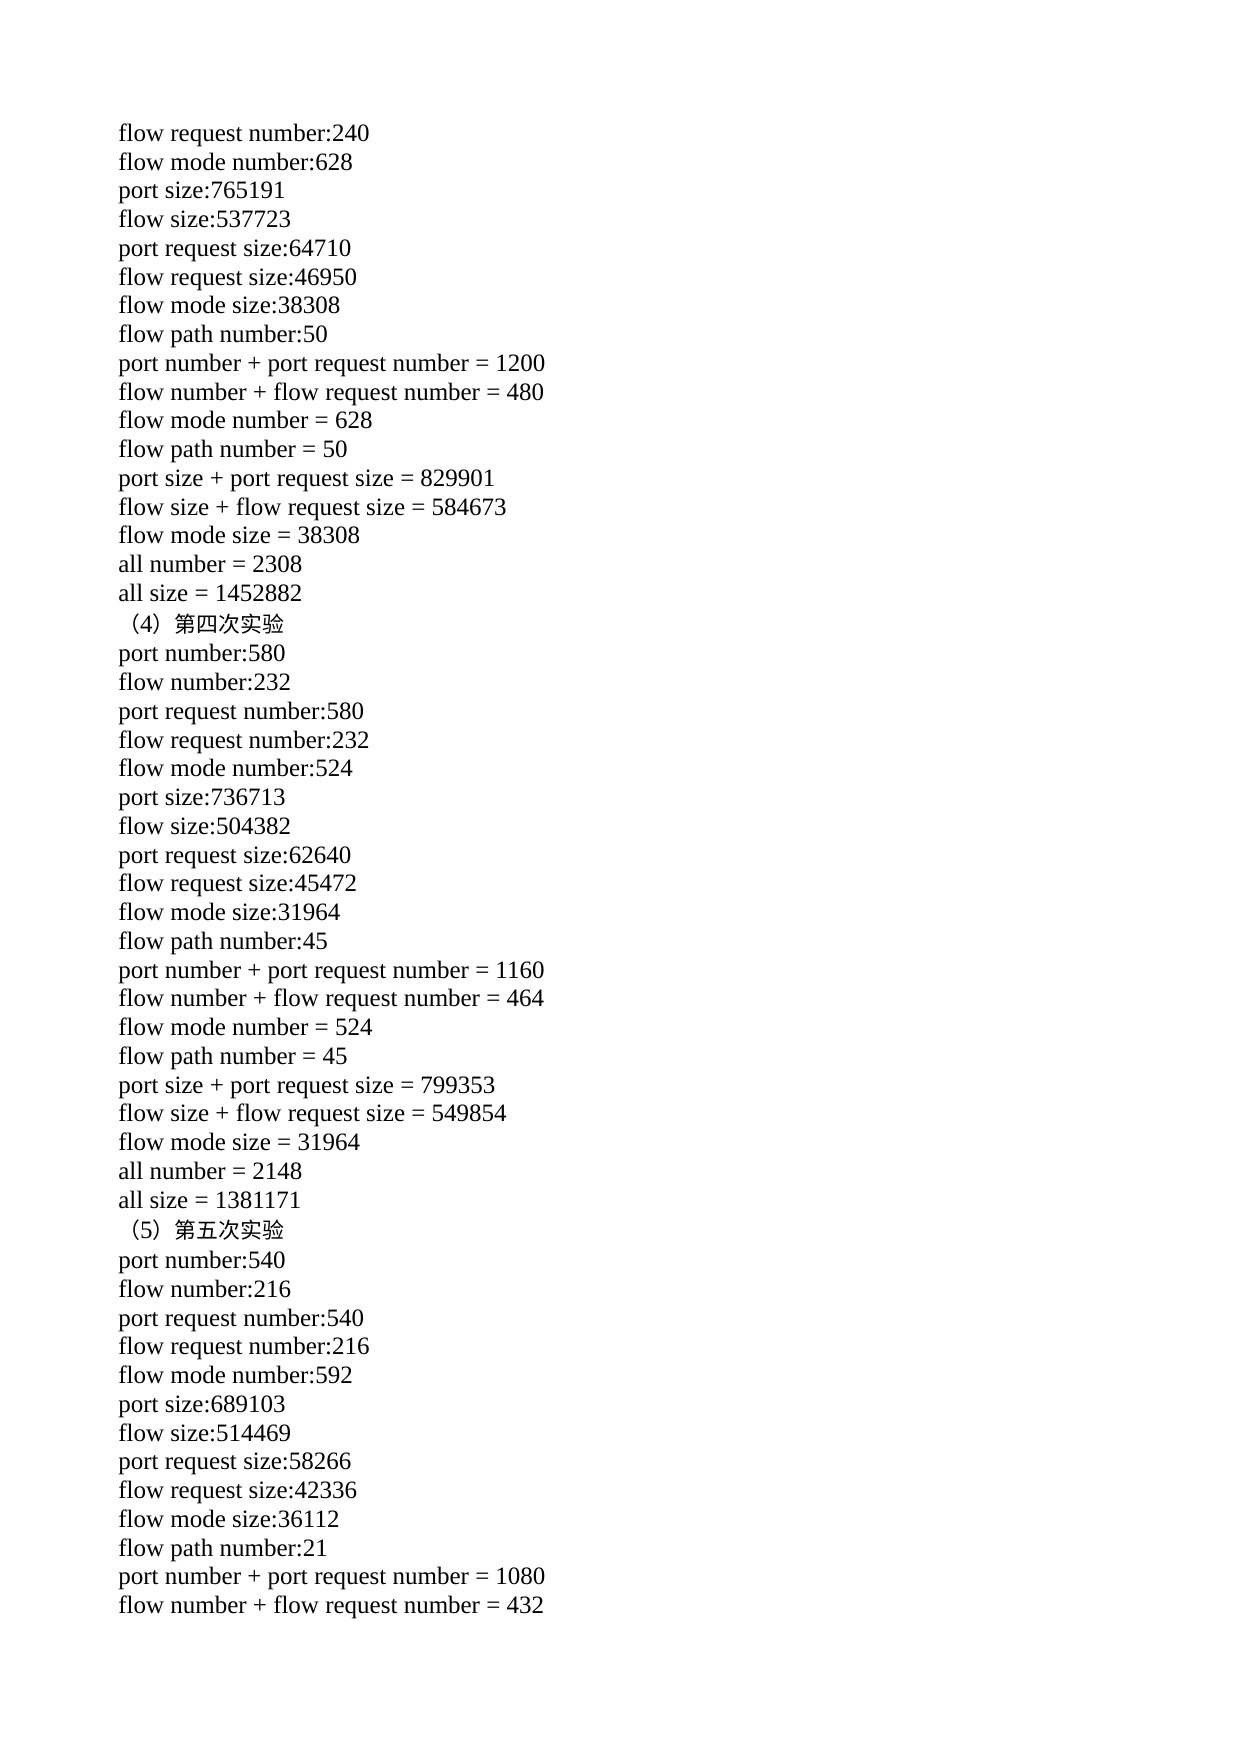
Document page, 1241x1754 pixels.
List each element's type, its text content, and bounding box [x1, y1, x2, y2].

text all size = 1452882 [118, 578, 1122, 607]
text flow path number:21 [118, 1533, 1122, 1561]
text flow mode number:628 [118, 147, 1122, 176]
text port size:689103 [118, 1389, 1122, 1418]
text flow size:514469 [118, 1418, 1122, 1446]
text all number = 2148 [118, 1156, 1122, 1185]
text flow number:232 [118, 667, 1122, 696]
text flow request number:216 [118, 1331, 1122, 1360]
text flow request number:232 [118, 725, 1122, 753]
text port size + port request size = 829901 [118, 463, 1122, 492]
text flow mode number:524 [118, 753, 1122, 782]
text flow mode number = 628 [118, 406, 1122, 434]
text port request size:58266 [118, 1446, 1122, 1475]
text port request size:64710 [118, 233, 1122, 262]
text flow size:504382 [118, 811, 1122, 840]
text flow mode size:31964 [118, 897, 1122, 926]
text flow path number:50 [118, 319, 1122, 348]
text all size = 1381171 [118, 1185, 1122, 1213]
text （4）第四次实验 [118, 607, 1122, 638]
text flow mode number:592 [118, 1360, 1122, 1389]
text flow mode size:38308 [118, 291, 1122, 319]
text port request number:540 [118, 1303, 1122, 1331]
text port size + port request size = 799353 [118, 1070, 1122, 1098]
text flow mode size = 38308 [118, 521, 1122, 549]
text port number + port request number = 1200 [118, 348, 1122, 377]
text all number = 2308 [118, 549, 1122, 578]
text （5）第五次实验 [118, 1213, 1122, 1245]
text flow request number:240 [118, 118, 1122, 147]
text flow mode size = 31964 [118, 1127, 1122, 1156]
text flow number + flow request number = 432 [118, 1590, 1122, 1619]
text flow mode size:36112 [118, 1504, 1122, 1533]
text port number:540 [118, 1245, 1122, 1274]
text port size:736713 [118, 782, 1122, 811]
text flow number + flow request number = 480 [118, 377, 1122, 406]
text flow path number:45 [118, 926, 1122, 955]
text port request number:580 [118, 696, 1122, 725]
text flow request size:46950 [118, 262, 1122, 291]
text flow path number = 50 [118, 434, 1122, 463]
text port size:765191 [118, 176, 1122, 204]
text flow number + flow request number = 464 [118, 983, 1122, 1012]
text flow request size:45472 [118, 868, 1122, 897]
text flow size:537723 [118, 204, 1122, 233]
text flow request size:42336 [118, 1475, 1122, 1504]
text port number:580 [118, 638, 1122, 667]
text flow size + flow request size = 549854 [118, 1098, 1122, 1127]
text port number + port request number = 1080 [118, 1561, 1122, 1590]
text flow size + flow request size = 584673 [118, 492, 1122, 521]
text port number + port request number = 1160 [118, 955, 1122, 983]
text flow mode number = 524 [118, 1012, 1122, 1041]
text port request size:62640 [118, 840, 1122, 868]
text flow number:216 [118, 1274, 1122, 1303]
text flow path number = 45 [118, 1041, 1122, 1070]
